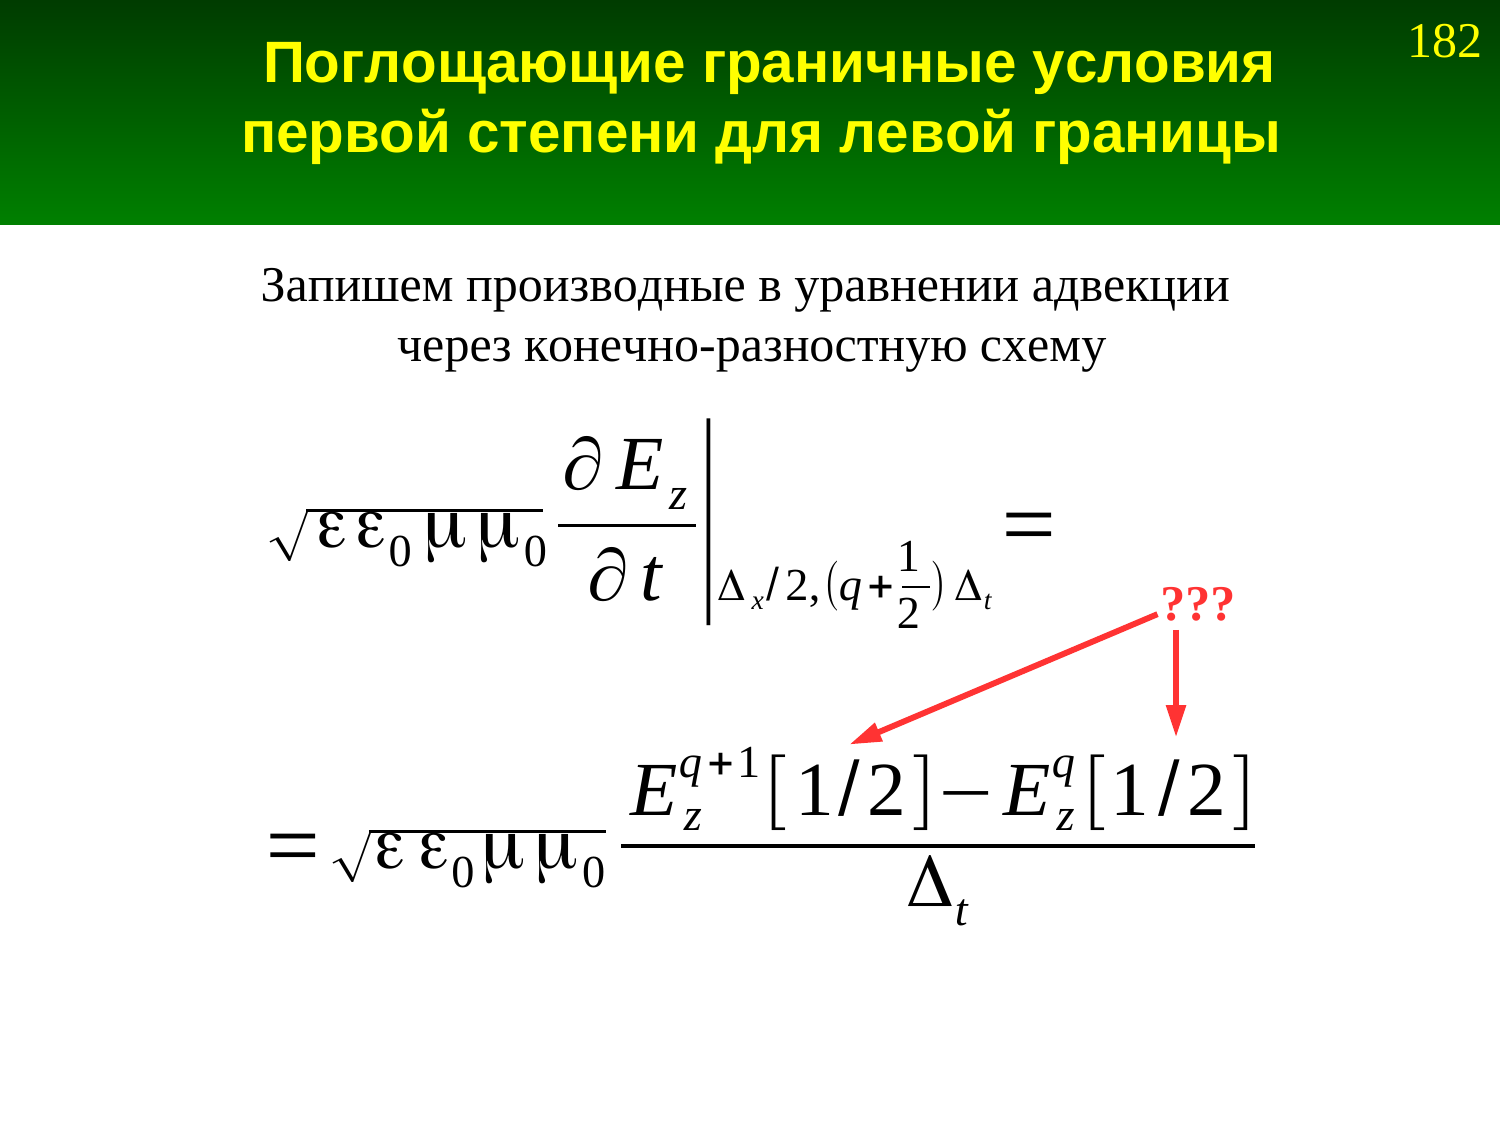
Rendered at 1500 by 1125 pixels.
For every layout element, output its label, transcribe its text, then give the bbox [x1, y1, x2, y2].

chart [243, 413, 1276, 937]
title Поглощающие граничные условия первой степени для левой границы [123, 0, 1399, 192]
text_box Запишем производные в уравнении адвекции через конечно-разностную схему [245, 244, 1258, 379]
text_box ??? [1145, 562, 1264, 638]
